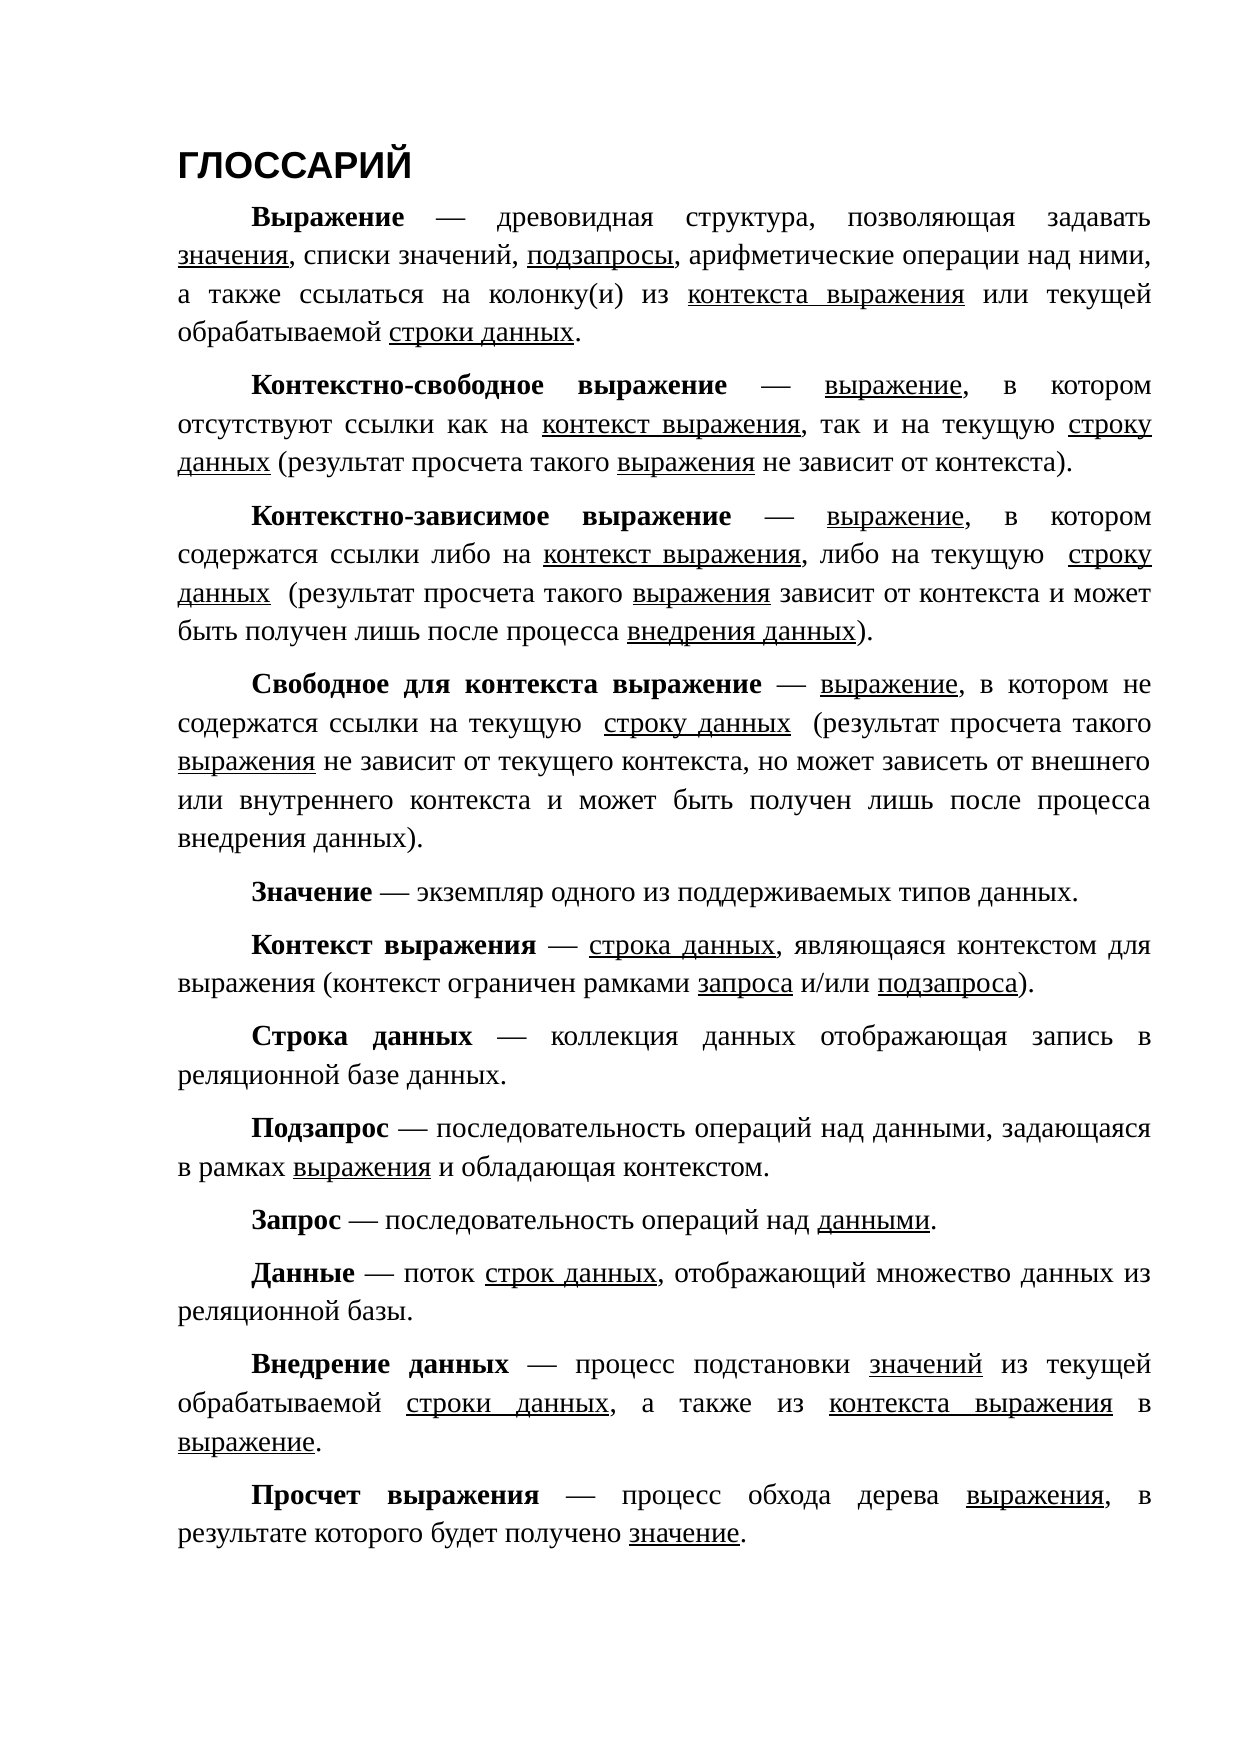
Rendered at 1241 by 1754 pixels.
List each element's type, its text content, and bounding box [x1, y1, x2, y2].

text Контекстно-зависимое выражение — выражение, в котором содержатся ссылки либо на контекст выражения, либо на текущую строку данных (результат просчета такого выражения зависит от контекста и может быть получен лишь после процесса внедрения данных). [177, 498, 1152, 647]
text Контекст выражения — строка данных, являющаяся контекстом для выражения (контекст ограничен рамками запроса и/или подзапроса). [177, 927, 1152, 999]
text Значение — экземпляр одного из поддерживаемых типов данных. [177, 874, 1152, 907]
text Строка данных — коллекция данных отображающая запись в реляционной базе данных. [177, 1018, 1152, 1091]
text Подзапрос — последовательность операций над данными, задающаяся в рамках выражения и обладающая контекстом. [177, 1110, 1152, 1182]
text Контекстно-свободное выражение — выражение, в котором отсутствуют ссылки как на контекст выражения, так и на текущую строку данных (результат просчета такого выражения не зависит от контекста). [177, 367, 1152, 478]
text Данные — поток строк данных, отображающий множество данных из реляционной базы. [177, 1255, 1152, 1327]
text Выражение — древовидная структура, позволяющая задавать значения, списки значений, подзапросы, арифметические операции над ними, а также ссылаться на колонку(и) из контекста выражения или текущей обрабатываемой строки данных. [177, 199, 1152, 348]
subtitle ГЛОССАРИЙ [177, 143, 1152, 186]
text Внедрение данных — процесс подстановки значений из текущей обрабатываемой строки данных, а также из контекста выражения в выражение. [177, 1347, 1152, 1457]
text Просчет выражения — процесс обхода дерева выражения, в результате которого будет получено значение. [177, 1477, 1152, 1549]
text Свободное для контекста выражение — выражение, в котором не содержатся ссылки на текущую строку данных (результат просчета такого выражения не зависит от текущего контекста, но может зависеть от внешнего или внутреннего контекста и может быть получен лишь после процесса внедрения данных). [177, 666, 1152, 854]
text Запрос — последовательность операций над данными. [177, 1202, 1152, 1235]
